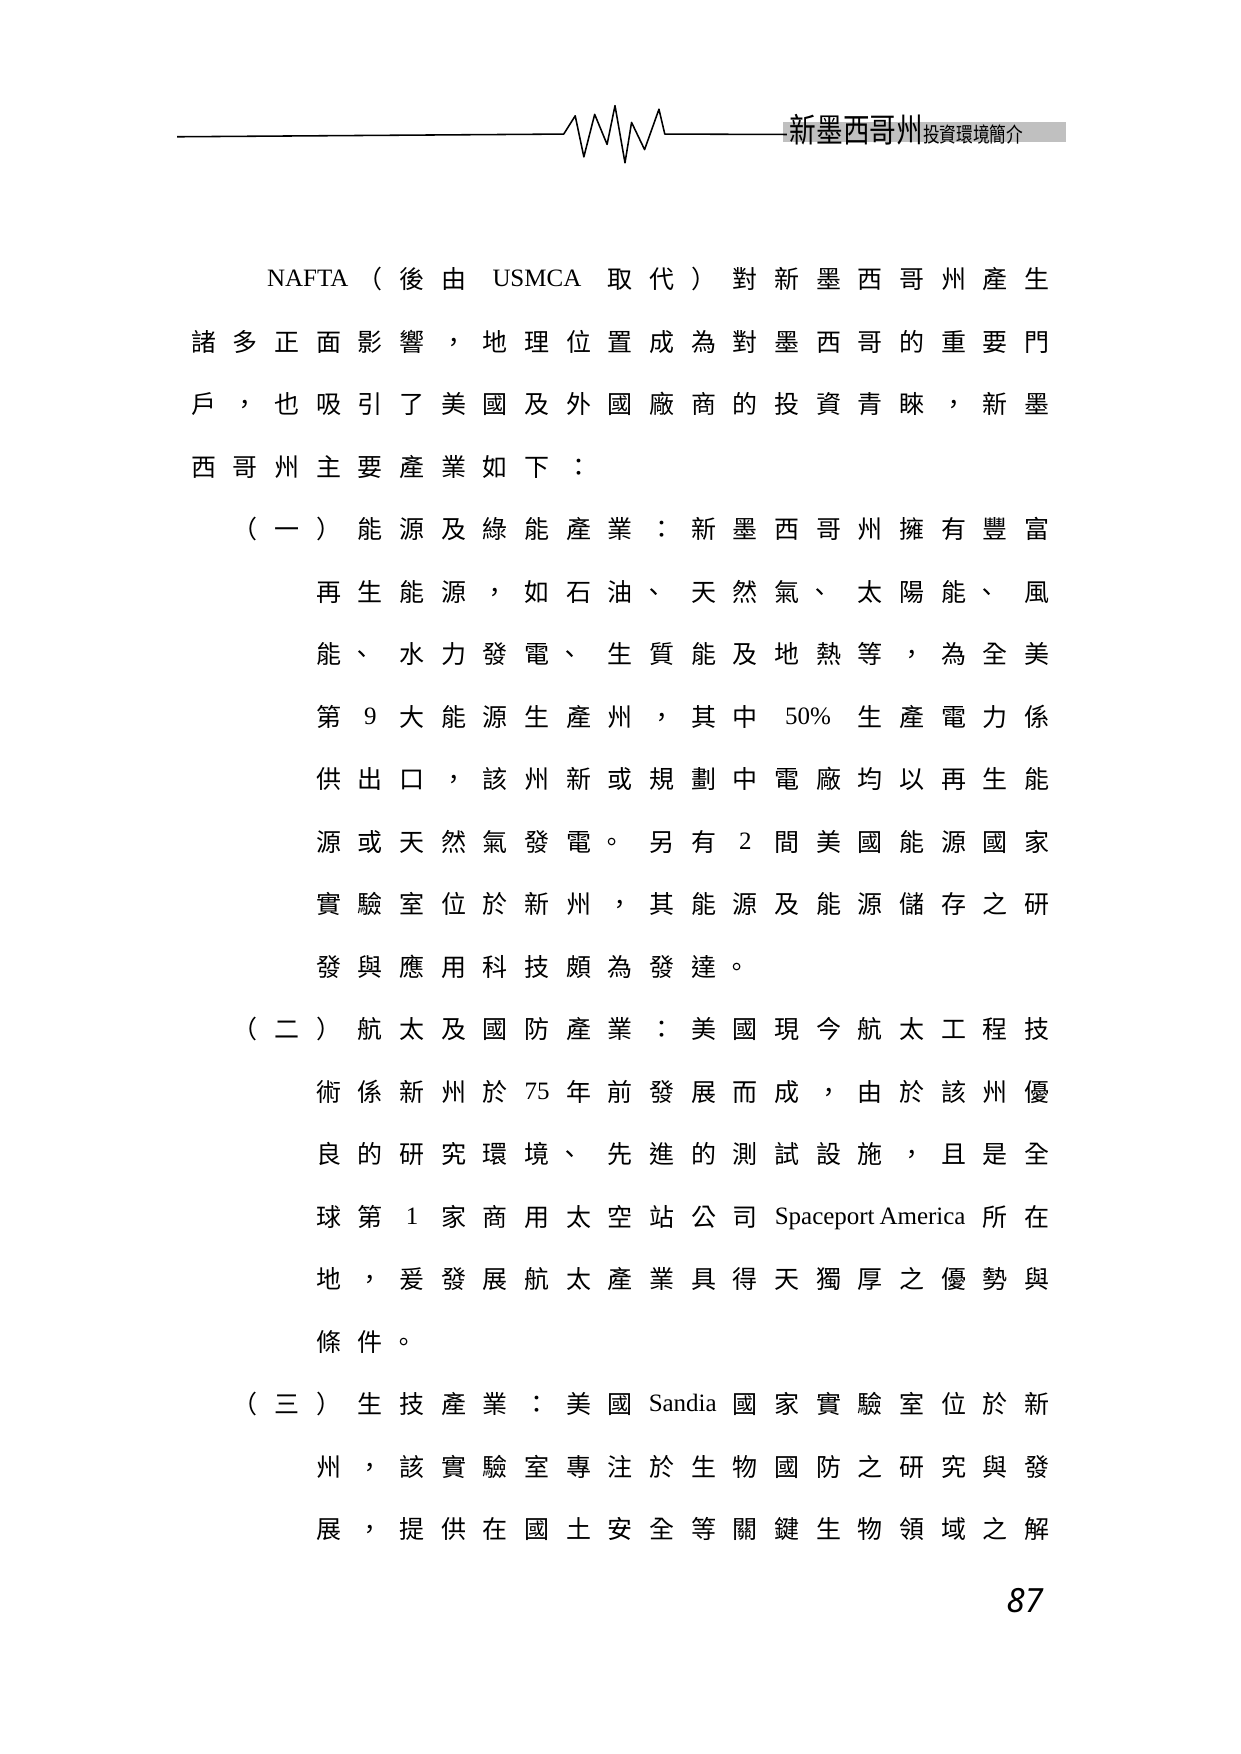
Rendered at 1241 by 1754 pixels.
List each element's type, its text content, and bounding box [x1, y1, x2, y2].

text （三）生技產業：美國Sandia國家實驗室位於新州，該實驗室專注於生物國防之研究與發展，提供在國土安全等關鍵生物領域之解 [207, 1361, 1058, 1549]
text NAFTA（後由USMCA取代）對新墨西哥州產生諸多正面影響，地理位置成為對墨西哥的重要門戶，也吸引了美國及外國廠商的投資青睞，新墨西哥州主要產業如下： [183, 236, 1058, 486]
text （二）航太及國防產業：美國現今航太工程技術係新州於75年前發展而成，由於該州優良的研究環境、先進的測試設施，且是全球第1家商用太空站公司Spaceport America所在地，爰發展航太產業具得天獨厚之優勢與條件。 [207, 986, 1058, 1361]
text （一）能源及綠能產業：新墨西哥州擁有豐富再生能源，如石油、天然氣、太陽能、風能、水力發電、生質能及地熱等，為全美第9大能源生產州，其中50%生產電力係供出口，該州新或規劃中電廠均以再生能源或天然氣發電。另有2間美國能源國家實驗室位於新州，其能源及能源儲存之研發與應用科技頗為發達。 [207, 486, 1058, 986]
